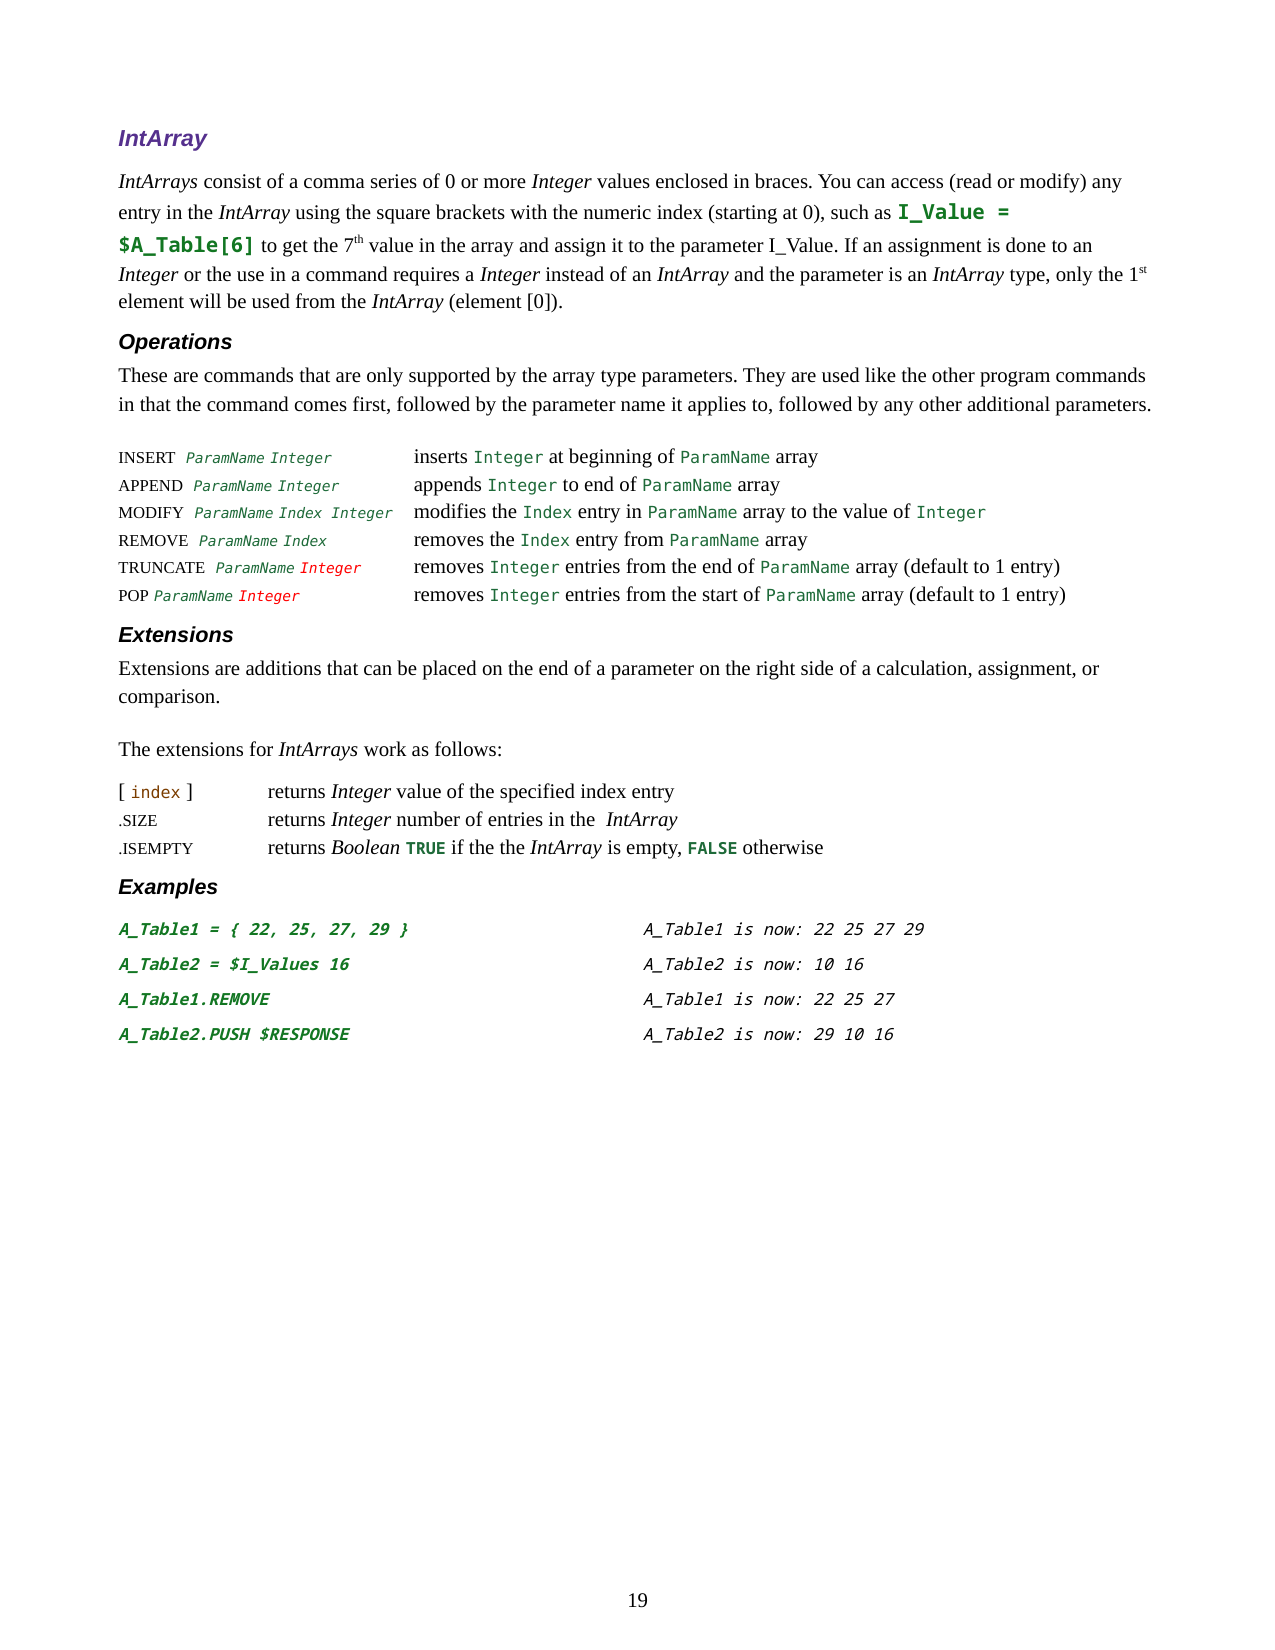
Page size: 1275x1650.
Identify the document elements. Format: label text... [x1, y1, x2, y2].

text POP ParamName Integer removes Integer entries from the start of ParamName array (default to 1 entry) [118, 582, 1157, 606]
subtitle IntArray [118, 124, 1157, 151]
text [ index ] returns Integer value of the specified index entry [118, 779, 1157, 803]
subtitle Examples [118, 874, 1157, 899]
subtitle Operations [118, 329, 1157, 354]
text REMOVE ParamName Index removes the Index entry from ParamName array [118, 527, 1157, 551]
text These are commands that are only supported by the array type parameters. They are used like the other program commands in that the command comes first, followed by the parameter name it applies to, followed by any other additional parameters. [118, 363, 1157, 416]
text TRUNCATE ParamName Integer removes Integer entries from the end of ParamName array (default to 1 entry) [118, 554, 1157, 578]
text A_Table1.REMOVE A_Table1 is now: 22 25 27 [118, 987, 1157, 1010]
text .ISEMPTY returns Boolean TRUE if the the IntArray is empty, FALSE otherwise [118, 834, 1157, 859]
text IntArrays consist of a comma series of 0 or more Integer values enclosed in braces. You can access (read or modify) any entry in the IntArray using the square brackets with the numeric index (starting at 0), such as I_Value = $A_Table[6] to get the 7th value in the array and assign it to the parameter I_Value. If an assignment is done to an Integer or the use in a command requires a Integer instead of an IntArray and the parameter is an IntArray type, only the 1st element will be used from the IntArray (element [0]). [118, 169, 1157, 313]
text MODIFY ParamName Index Integer modifies the Index entry in ParamName array to the value of Integer [118, 499, 1157, 523]
text INSERT ParamName Integer inserts Integer at beginning of ParamName array [118, 444, 1157, 468]
text .SIZE returns Integer number of entries in the IntArray [118, 807, 1157, 831]
text A_Table2 = $I_Values 16 A_Table2 is now: 10 16 [118, 952, 1157, 975]
text APPEND ParamName Integer appends Integer to end of ParamName array [118, 472, 1157, 496]
subtitle Extensions [118, 622, 1157, 647]
text The extensions for IntArrays work as follows: [118, 737, 1157, 761]
text A_Table1 = { 22, 25, 27, 29 } A_Table1 is now: 22 25 27 29 [118, 917, 1157, 940]
text Extensions are additions that can be placed on the end of a parameter on the right side of a calculation, assignment, or comparison. [118, 656, 1157, 708]
text A_Table2.PUSH $RESPONSE A_Table2 is now: 29 10 16 [118, 1022, 1157, 1045]
